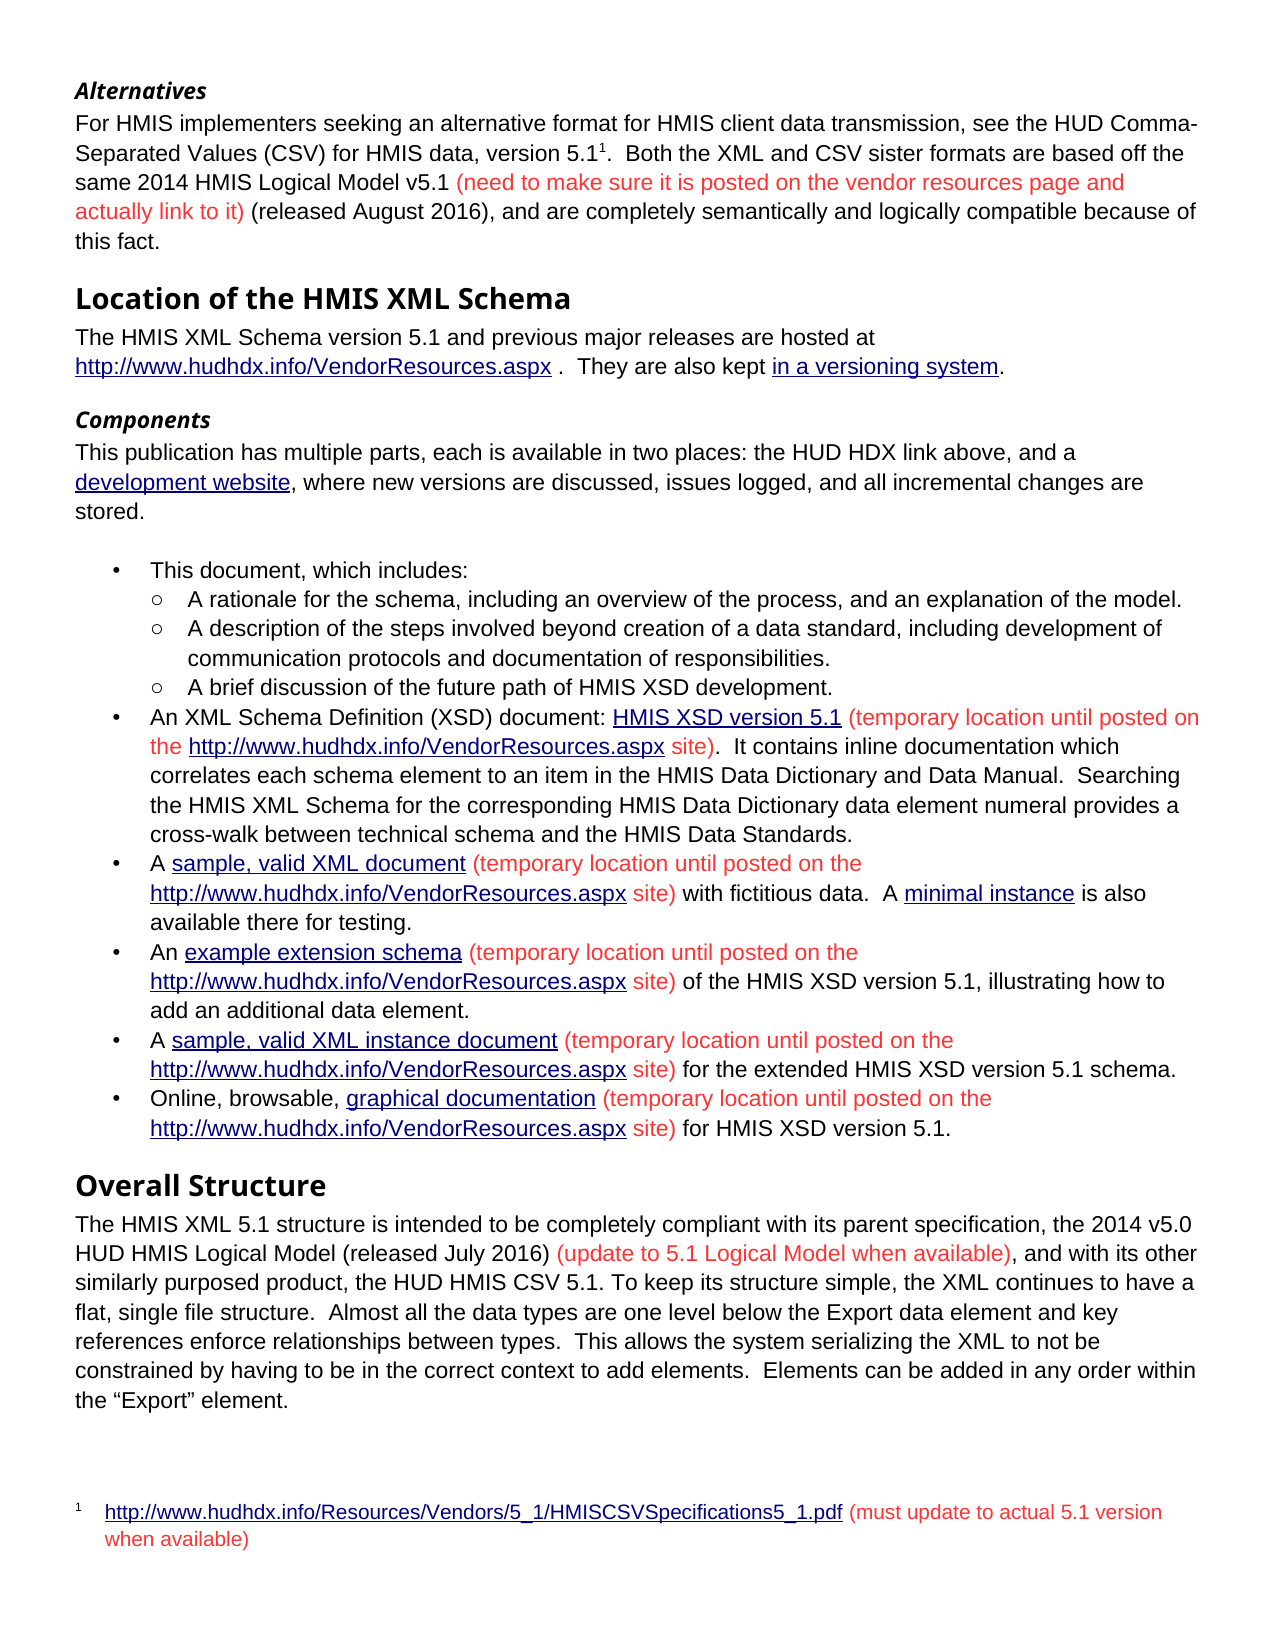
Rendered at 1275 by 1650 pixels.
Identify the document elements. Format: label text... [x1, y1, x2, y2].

list Online, browsable, graphical documentation (temporary location until posted on the http://www.hudhdx.info/VendorResources.aspx site) for HMIS XSD version 5.1. [112, 1086, 1200, 1141]
list A rationale for the schema, including an overview of the process, and an explanation of the model. [150, 587, 1200, 612]
list This document, which includes: [112, 557, 1200, 583]
text This publication has multiple parts, each is available in two places: the HUD HDX link above, and a development website, where new versions are discussed, issues logged, and all incremental changes are stored. [75, 440, 1200, 524]
list An XML Schema Definition (XSD) document: HMIS XSD version 5.1 (temporary location until posted on the http://www.hudhdx.info/VendorResources.aspx site). It contains inline documentation which correlates each schema element to an item in the HMIS Data Dictionary and Data Manual. Searching the HMIS XML Schema for the corresponding HMIS Data Dictionary data element numeral provides a cross-walk between technical schema and the HMIS Data Standards. [112, 704, 1200, 847]
subtitle Components [75, 404, 1200, 435]
list A brief discussion of the future path of HMIS XSD development. [150, 675, 1200, 700]
subtitle Overall Structure [75, 1166, 1200, 1205]
subtitle Location of the HMIS XML Schema [75, 279, 1200, 318]
text For HMIS implementers seeking an alternative format for HMIS client data transmission, see the HUD Comma-Separated Values (CSV) for HMIS data, version 5.1. Both the XML and CSV sister formats are based off the same 2014 HMIS Logical Model v5.1 (need to make sure it is posted on the vendor resources page and actually link to it) (released August 2016), and are completely semantically and logically compatible because of this fact. [75, 111, 1200, 254]
text The HMIS XML Schema version 5.1 and previous major releases are hosted at http://www.hudhdx.info/VendorResources.aspx . They are also kept in a versioning system. [75, 324, 1200, 379]
subtitle Alternatives [75, 75, 1200, 106]
list A description of the steps involved beyond creation of a data standard, including development of communication protocols and documentation of responsibilities. [150, 616, 1200, 671]
text http://www.hudhdx.info/Resources/Vendors/5_1/HMISCSVSpecifications5_1.pdf (must update to actual 5.1 version when available) [75, 1501, 1200, 1551]
list A sample, valid XML instance document (temporary location until posted on the http://www.hudhdx.info/VendorResources.aspx site) for the extended HMIS XSD version 5.1 schema. [112, 1027, 1200, 1082]
text The HMIS XML 5.1 structure is intended to be completely compliant with its parent specification, the 2014 v5.0 HUD HMIS Logical Model (released July 2016) (update to 5.1 Logical Model when available), and with its other similarly purposed product, the HUD HMIS CSV 5.1. To keep its structure simple, the XML continues to have a flat, single file structure. Almost all the data types are one level below the Export data element and key references enforce relationships between types. This allows the system serializing the XML to not be constrained by having to be in the correct context to add elements. Elements can be added in any order within the “Export” element. [75, 1211, 1200, 1413]
list An example extension schema (temporary location until posted on the http://www.hudhdx.info/VendorResources.aspx site) of the HMIS XSD version 5.1, illustrating how to add an additional data element. [112, 939, 1200, 1023]
list A sample, valid XML document (temporary location until posted on the http://www.hudhdx.info/VendorResources.aspx site) with fictitious data. A minimal instance is also available there for testing. [112, 851, 1200, 935]
